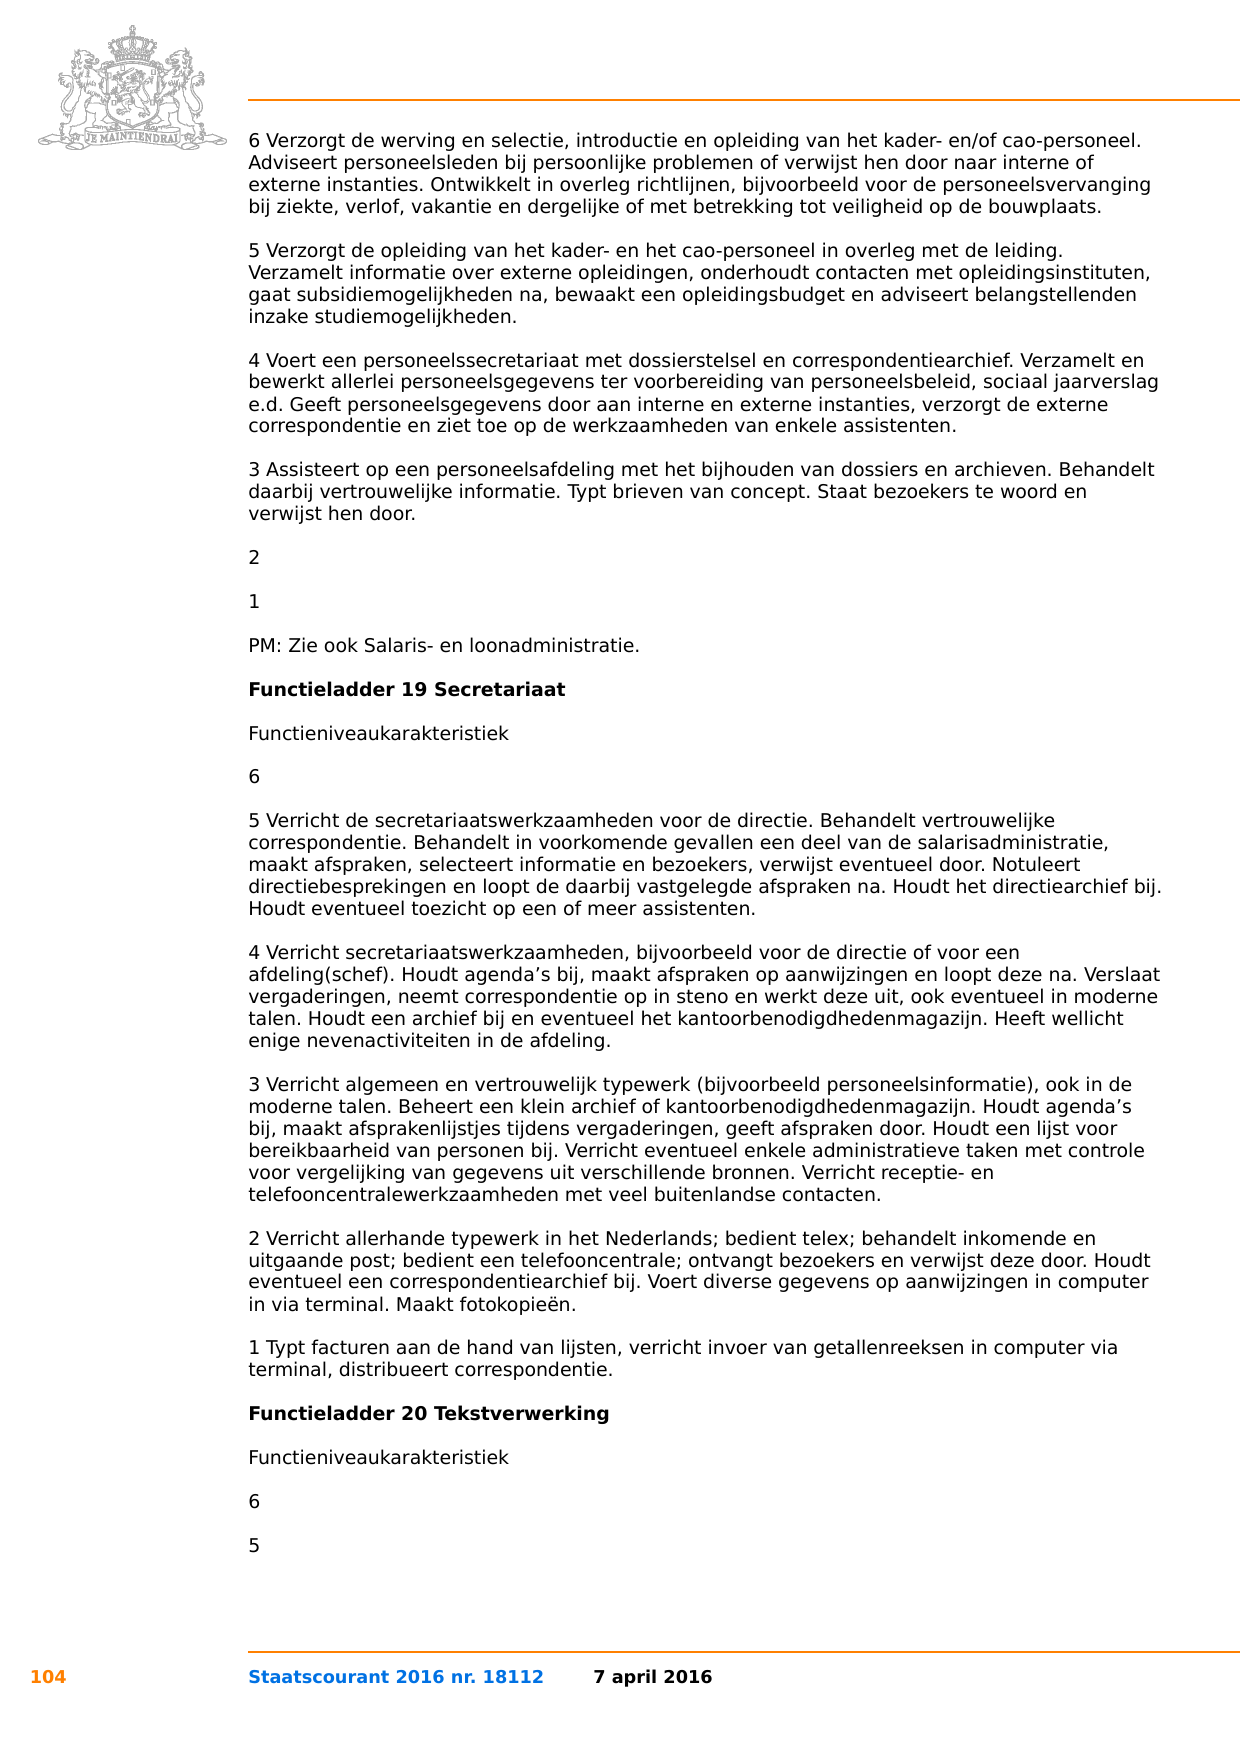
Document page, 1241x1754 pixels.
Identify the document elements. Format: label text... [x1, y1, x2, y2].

text 3 Verricht algemeen en vertrouwelijk typewerk (bijvoorbeeld personeelsinformatie), ook in de moderne talen. Beheert een klein archief of kantoorbenodigdhedenmagazijn. Houdt agenda’s bij, maakt afsprakenlijstjes tijdens vergaderingen, geeft afspraken door. Houdt een lijst voor bereikbaarheid van personen bij. Verricht eventueel enkele administratieve taken met controle voor vergelijking van gegevens uit verschillende bronnen. Verricht receptie- en telefooncentralewerkzaamheden met veel buitenlandse contacten. [248, 1074, 1163, 1206]
text 2 Verricht allerhande typewerk in het Nederlands; bedient telex; behandelt inkomende en uitgaande post; bedient een telefooncentrale; ontvangt bezoekers en verwijst deze door. Houdt eventueel een correspondentiearchief bij. Voert diverse gegevens op aanwijzingen in computer in via terminal. Maakt fotokopieën. [248, 1227, 1163, 1315]
text 5 Verricht de secretariaatswerkzaamheden voor de directie. Behandelt vertrouwelijke correspondentie. Behandelt in voorkomende gevallen een deel van de salarisadministratie, maakt afspraken, selecteert informatie en bezoekers, verwijst eventueel door. Notuleert directiebesprekingen en loopt de daarbij vastgelegde afspraken na. Houdt het directiearchief bij. Houdt eventueel toezicht op een of meer assistenten. [248, 810, 1163, 920]
text 6 [248, 766, 1163, 788]
text Functieniveaukarakteristiek [248, 1447, 1163, 1469]
text 1 Typt facturen aan de hand van lijsten, verricht invoer van getallenreeksen in computer via terminal, distribueert correspondentie. [248, 1337, 1163, 1381]
text Functieniveaukarakteristiek [248, 722, 1163, 744]
text 5 Verzorgt de opleiding van het kader- en het cao-personeel in overleg met de leiding. Verzamelt informatie over externe opleidingen, onderhoudt contacten met opleidingsinstituten, gaat subsidiemogelijkheden na, bewaakt een opleidingsbudget en adviseert belangstellenden inzake studiemogelijkheden. [248, 240, 1163, 328]
text 5 [248, 1535, 1163, 1557]
text 6 Verzorgt de werving en selectie, introductie en opleiding van het kader- en/of cao-personeel. Adviseert personeelsleden bij persoonlijke problemen of verwijst hen door naar interne of externe instanties. Ontwikkelt in overleg richtlijnen, bijvoorbeeld voor de personeelsvervanging bij ziekte, verlof, vakantie en dergelijke of met betrekking tot veiligheid op de bouwplaats. [248, 130, 1163, 218]
picture [38, 25, 227, 150]
text 6 [248, 1491, 1163, 1513]
text 4 Voert een personeelssecretariaat met dossierstelsel en correspondentiearchief. Verzamelt en bewerkt allerlei personeelsgegevens ter voorbereiding van personeelsbeleid, sociaal jaarverslag e.d. Geeft personeelsgegevens door aan interne en externe instanties, verzorgt de externe correspondentie en ziet toe op de werkzaamheden van enkele assistenten. [248, 349, 1163, 437]
text 1 [248, 591, 1163, 613]
text 2 [248, 547, 1163, 569]
text Functieladder 20 Tekstverwerking [248, 1403, 1163, 1425]
text PM: Zie ook Salaris- en loonadministratie. [248, 635, 1163, 657]
text 3 Assisteert op een personeelsafdeling met het bijhouden van dossiers en archieven. Behandelt daarbij vertrouwelijke informatie. Typt brieven van concept. Staat bezoekers te woord en verwijst hen door. [248, 459, 1163, 525]
text 4 Verricht secretariaatswerkzaamheden, bijvoorbeeld voor de directie of voor een afdeling(schef). Houdt agenda’s bij, maakt afspraken op aanwijzingen en loopt deze na. Verslaat vergaderingen, neemt correspondentie op in steno en werkt deze uit, ook eventueel in moderne talen. Houdt een archief bij en eventueel het kantoorbenodigdhedenmagazijn. Heeft wellicht enige nevenactiviteiten in de afdeling. [248, 942, 1163, 1052]
text Functieladder 19 Secretariaat [248, 679, 1163, 701]
